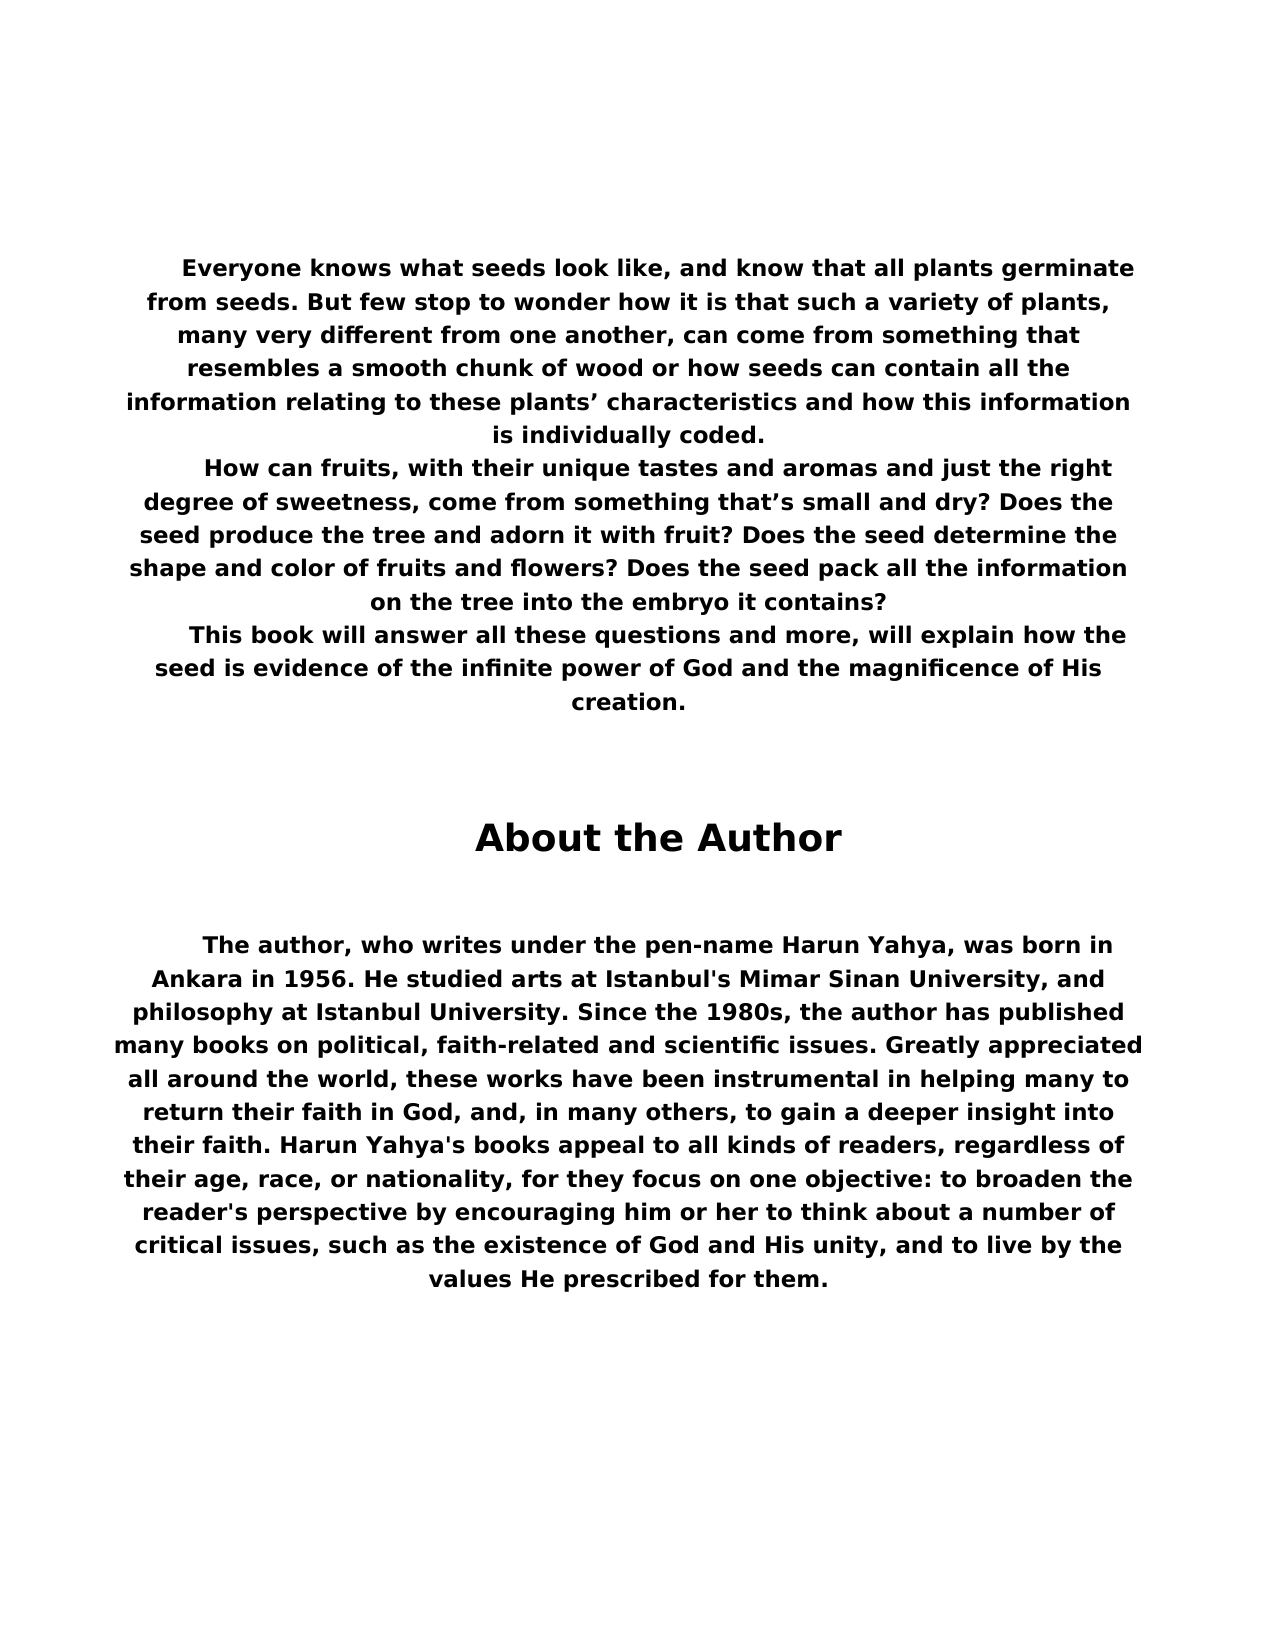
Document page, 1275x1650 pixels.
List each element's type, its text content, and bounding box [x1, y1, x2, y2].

text Everyone knows what seeds look like, and know that all plants germinate from seeds. But few stop to wonder how it is that such a variety of plants, many very different from one another, can come from something that resembles a smooth chunk of wood or how seeds can contain all the information relating to these plants’ characteristics and how this information is individually coded. [112, 250, 1145, 450]
text About the Author [112, 817, 1145, 860]
text How can fruits, with their unique tastes and aromas and just the right degree of sweetness, come from something that’s small and dry? Does the seed produce the tree and adorn it with fruit? Does the seed determine the shape and color of fruits and flowers? Does the seed pack all the information on the tree into the embryo it contains? [112, 450, 1145, 617]
text This book will answer all these questions and more, will explain how the seed is evidence of the infinite power of God and the magnificence of His creation. [112, 617, 1145, 717]
text The author, who writes under the pen-name Harun Yahya, was born in Ankara in 1956. He studied arts at Istanbul's Mimar Sinan University, and philosophy at Istanbul University. Since the 1980s, the author has published many books on political, faith-related and scientific issues. Greatly appreciated all around the world, these works have been instrumental in helping many to return their faith in God, and, in many others, to gain a deeper insight into their faith. Harun Yahya's books appeal to all kinds of readers, regardless of their age, race, or nationality, for they focus on one objective: to broaden the reader's perspective by encouraging him or her to think about a number of critical issues, such as the existence of God and His unity, and to live by the values He prescribed for them. [112, 927, 1145, 1294]
